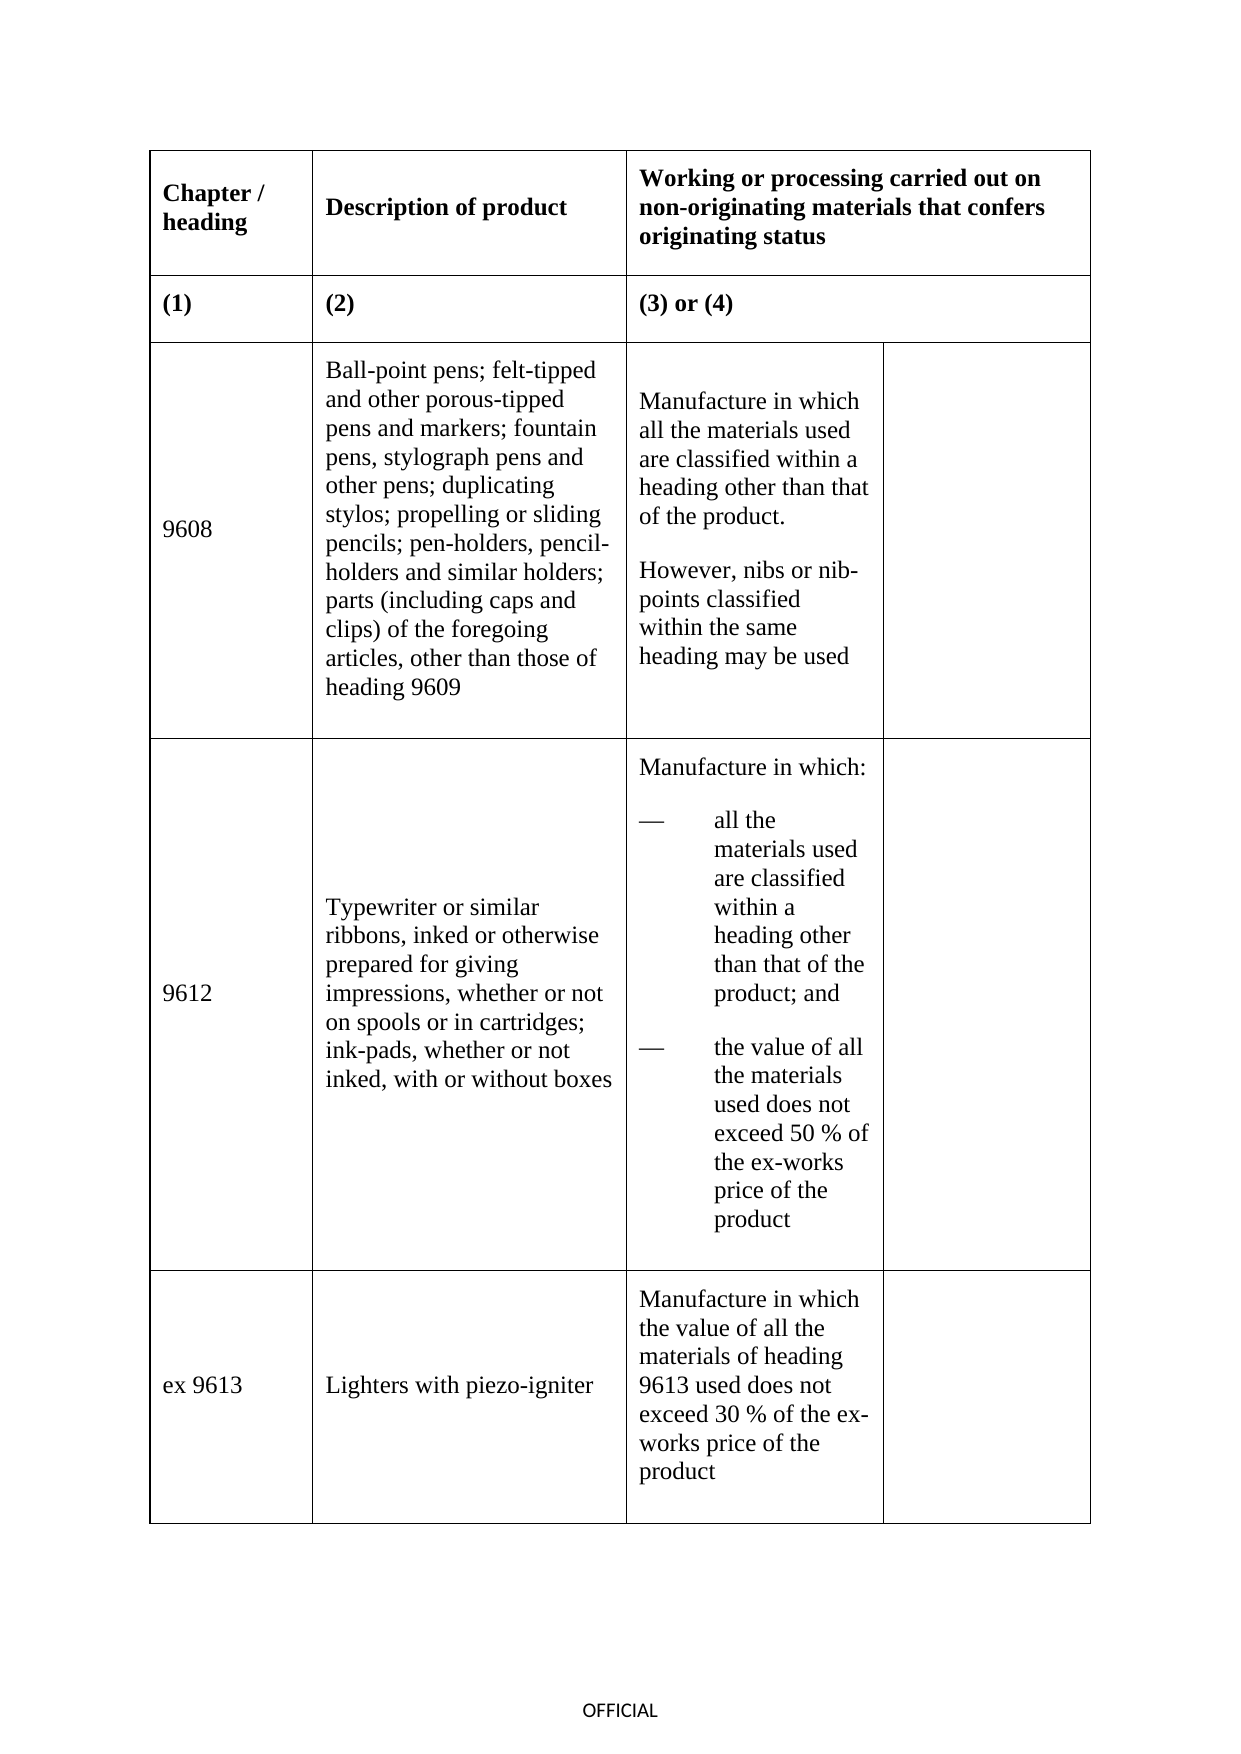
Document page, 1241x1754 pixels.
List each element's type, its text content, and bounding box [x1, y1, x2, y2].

table_cell Ball‐point pens; felt‐tipped and other porous‐tipped pens and markers; fountain pens, stylograph pens and other pens; duplicating stylos; propelling or sliding pencils; pen‐holders, pencil‐holders and similar holders; parts (including caps and clips) of the foregoing articles, other than those of heading 9609 [313, 343, 626, 738]
table_cell (1) [151, 276, 312, 342]
table_header Description of product [313, 151, 626, 275]
table_cell Manufacture in which: — all the materials used are classified within a heading other than that of the product; and — the value of all the materials used does not exceed 50 % of the ex‐works price of the product [627, 739, 883, 1270]
table_header Chapter / heading [151, 151, 312, 275]
table_cell 9612 [151, 739, 312, 1270]
table_cell Typewriter or similar ribbons, inked or otherwise prepared for giving impressions, whether or not on spools or in cartridges; ink‐pads, whether or not inked, with or without boxes [313, 739, 626, 1270]
table_cell Lighters with piezo‐igniter [313, 1271, 626, 1523]
table_cell ex 9613 [151, 1271, 312, 1523]
table_cell (2) [313, 276, 626, 342]
table_cell [884, 739, 1090, 1270]
table_cell (3) or (4) [627, 276, 1090, 342]
table_cell [884, 1271, 1090, 1523]
table_cell [884, 343, 1090, 738]
table_header Working or processing carried out on non‐originating materials that confers originating status [627, 151, 1090, 275]
table_cell Manufacture in which all the materials used are classified within a heading other than that of the product. However, nibs or nib‐points classified within the same heading may be used [627, 343, 883, 738]
table_cell 9608 [151, 343, 312, 738]
table_cell Manufacture in which the value of all the materials of heading 9613 used does not exceed 30 % of the ex‐works price of the product [627, 1271, 883, 1523]
